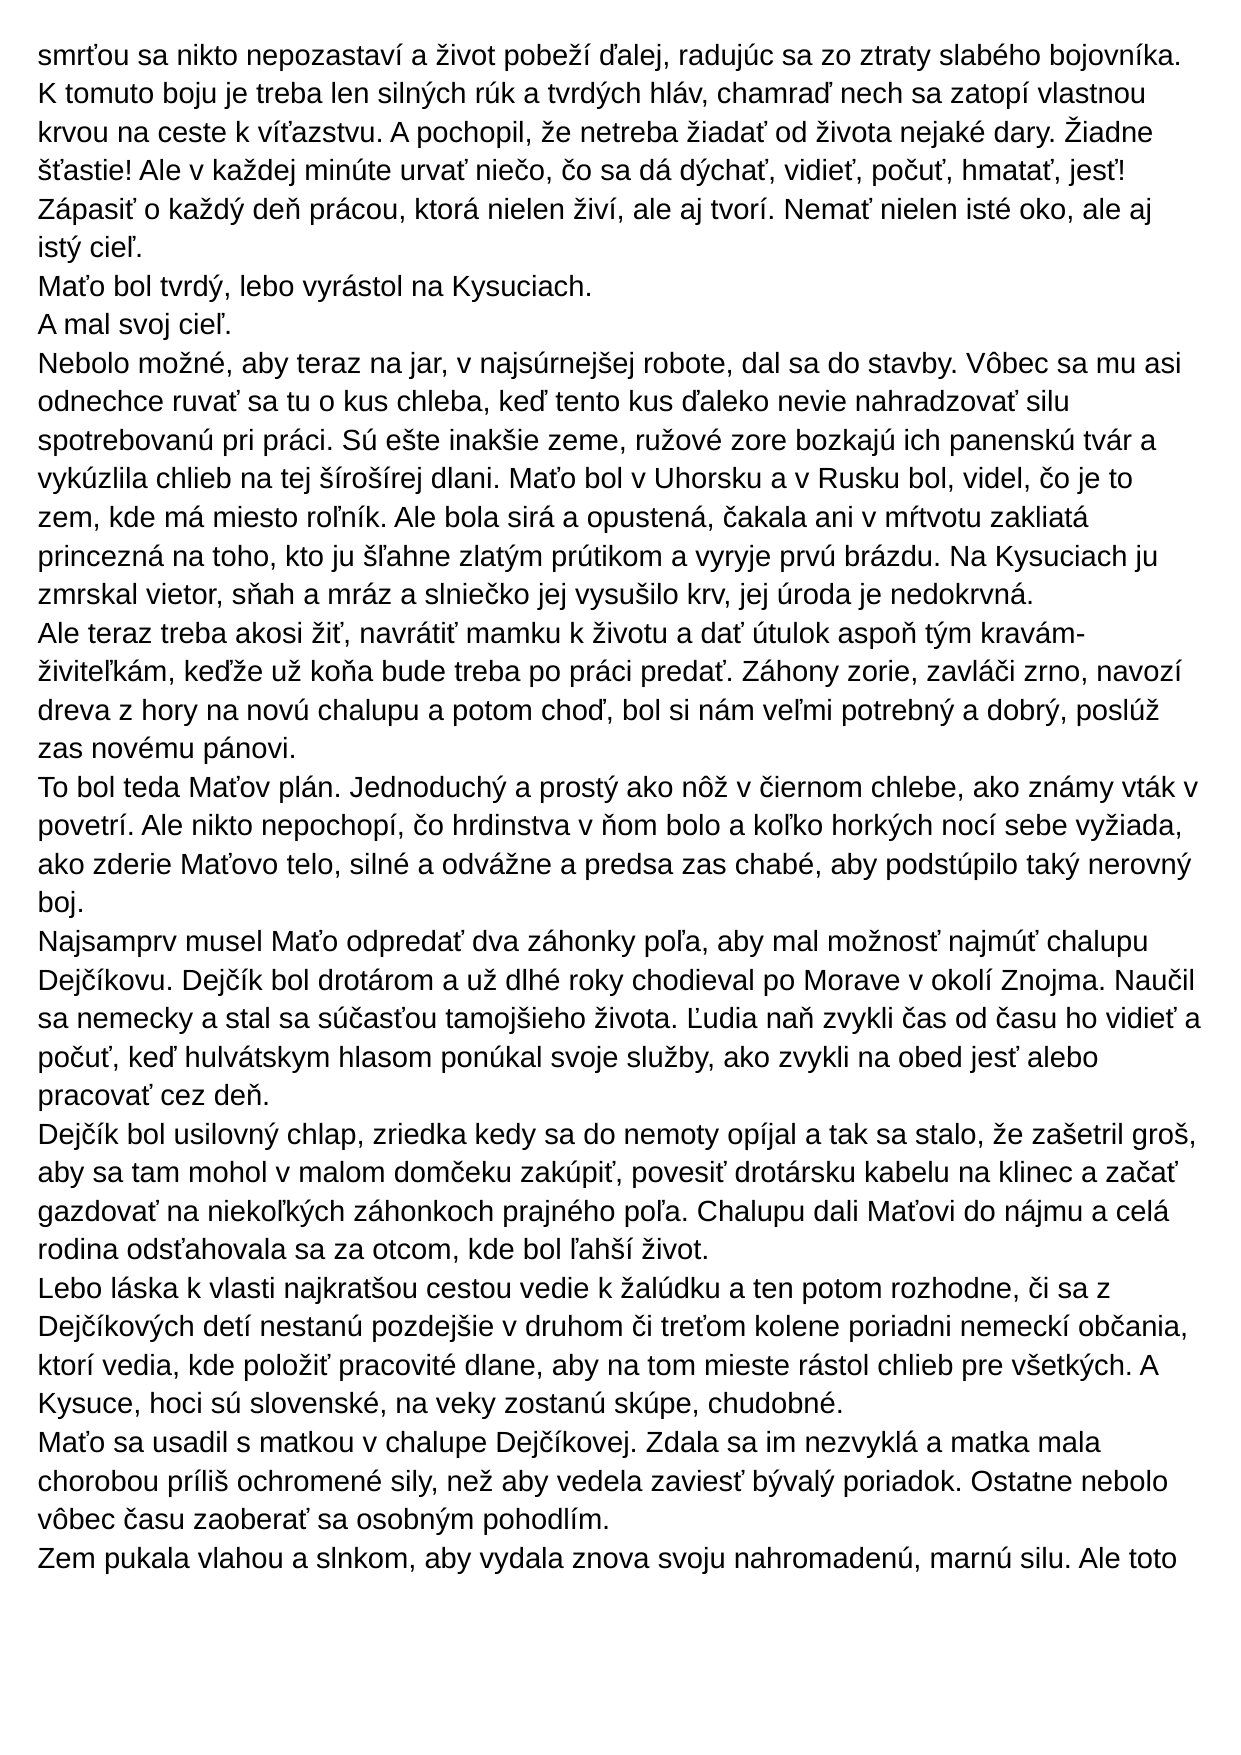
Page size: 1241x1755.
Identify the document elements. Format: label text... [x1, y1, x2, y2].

text smrťou sa nikto nepozastaví a život pobeží ďalej, radujúc sa zo ztraty slabého bojovníka. K tomuto boju je treba len silných rúk a tvrdých hláv, chamraď nech sa zatopí vlastnou krvou na ceste k víťazstvu. A pochopil, že netreba žiadať od života nejaké dary. Žiadne šťastie! Ale v každej minúte urvať niečo, čo sa dá dýchať, vidieť, počuť, hmatať, jesť! Zápasiť o každý deň prácou, ktorá nielen živí, ale aj tvorí. Nemať nielen isté oko, ale aj istý cieľ. [37, 37, 1203, 264]
text Lebo láska k vlasti najkratšou cestou vedie k žalúdku a ten potom rozhodne, či sa z Dejčíkových detí nestanú pozdejšie v druhom či treťom kolene poriadni nemeckí občania, ktorí vedia, kde položiť pracovité dlane, aby na tom mieste rástol chlieb pre všetkých. A Kysuce, hoci sú slovenské, na veky zostanú skúpe, chudobné. [37, 1271, 1203, 1420]
text Zem pukala vlahou a slnkom, aby vydala znova svoju nahromadenú, marnú silu. Ale toto [37, 1541, 1203, 1574]
text Ale teraz treba akosi žiť, navrátiť mamku k životu a dať útulok aspoň tým kravám-živiteľkám, keďže už koňa bude treba po práci predať. Záhony zorie, zavláči zrno, navozí dreva z hory na novú chalupu a potom choď, bol si nám veľmi potrebný a dobrý, poslúž zas novému pánovi. [37, 616, 1203, 765]
text A mal svoj cieľ. [37, 307, 1203, 341]
text To bol teda Maťov plán. Jednoduchý a prostý ako nôž v čiernom chlebe, ako známy vták v povetrí. Ale nikto nepochopí, čo hrdinstva v ňom bolo a koľko horkých nocí sebe vyžiada, ako zderie Maťovo telo, silné a odvážne a predsa zas chabé, aby podstúpilo taký nerovný boj. [37, 770, 1203, 919]
text Dejčík bol usilovný chlap, zriedka kedy sa do nemoty opíjal a tak sa stalo, že zašetril groš, aby sa tam mohol v malom domčeku zakúpiť, povesiť drotársku kabelu na klinec a začať gazdovať na niekoľkých záhonkoch prajného poľa. Chalupu dali Maťovi do nájmu a celá rodina odsťahovala sa za otcom, kde bol ľahší život. [37, 1117, 1203, 1266]
text Maťo bol tvrdý, lebo vyrástol na Kysuciach. [37, 269, 1203, 302]
text Najsamprv musel Maťo odpredať dva záhonky poľa, aby mal možnosť najmúť chalupu Dejčíkovu. Dejčík bol drotárom a už dlhé roky chodieval po Morave v okolí Znojma. Naučil sa nemecky a stal sa súčasťou tamojšieho života. Ľudia naň zvykli čas od času ho vidieť a počuť, keď hulvátskym hlasom ponúkal svoje služby, ako zvykli na obed jesť alebo pracovať cez deň. [37, 924, 1203, 1112]
text Nebolo možné, aby teraz na jar, v najsúrnejšej robote, dal sa do stavby. Vôbec sa mu asi odnechce ruvať sa tu o kus chleba, keď tento kus ďaleko nevie nahradzovať silu spotrebovanú pri práci. Sú ešte inakšie zeme, ružové zore bozkajú ich panenskú tvár a vykúzlila chlieb na tej šírošírej dlani. Maťo bol v Uhorsku a v Rusku bol, videl, čo je to zem, kde má miesto roľník. Ale bola sirá a opustená, čakala ani v mŕtvotu zakliatá princezná na toho, kto ju šľahne zlatým prútikom a vyryje prvú brázdu. Na Kysuciach ju zmrskal vietor, sňah a mráz a slniečko jej vysušilo krv, jej úroda je nedokrvná. [37, 346, 1203, 611]
text Maťo sa usadil s matkou v chalupe Dejčíkovej. Zdala sa im nezvyklá a matka mala chorobou príliš ochromené sily, než aby vedela zaviesť bývalý poriadok. Ostatne nebolo vôbec času zaoberať sa osobným pohodlím. [37, 1425, 1203, 1536]
